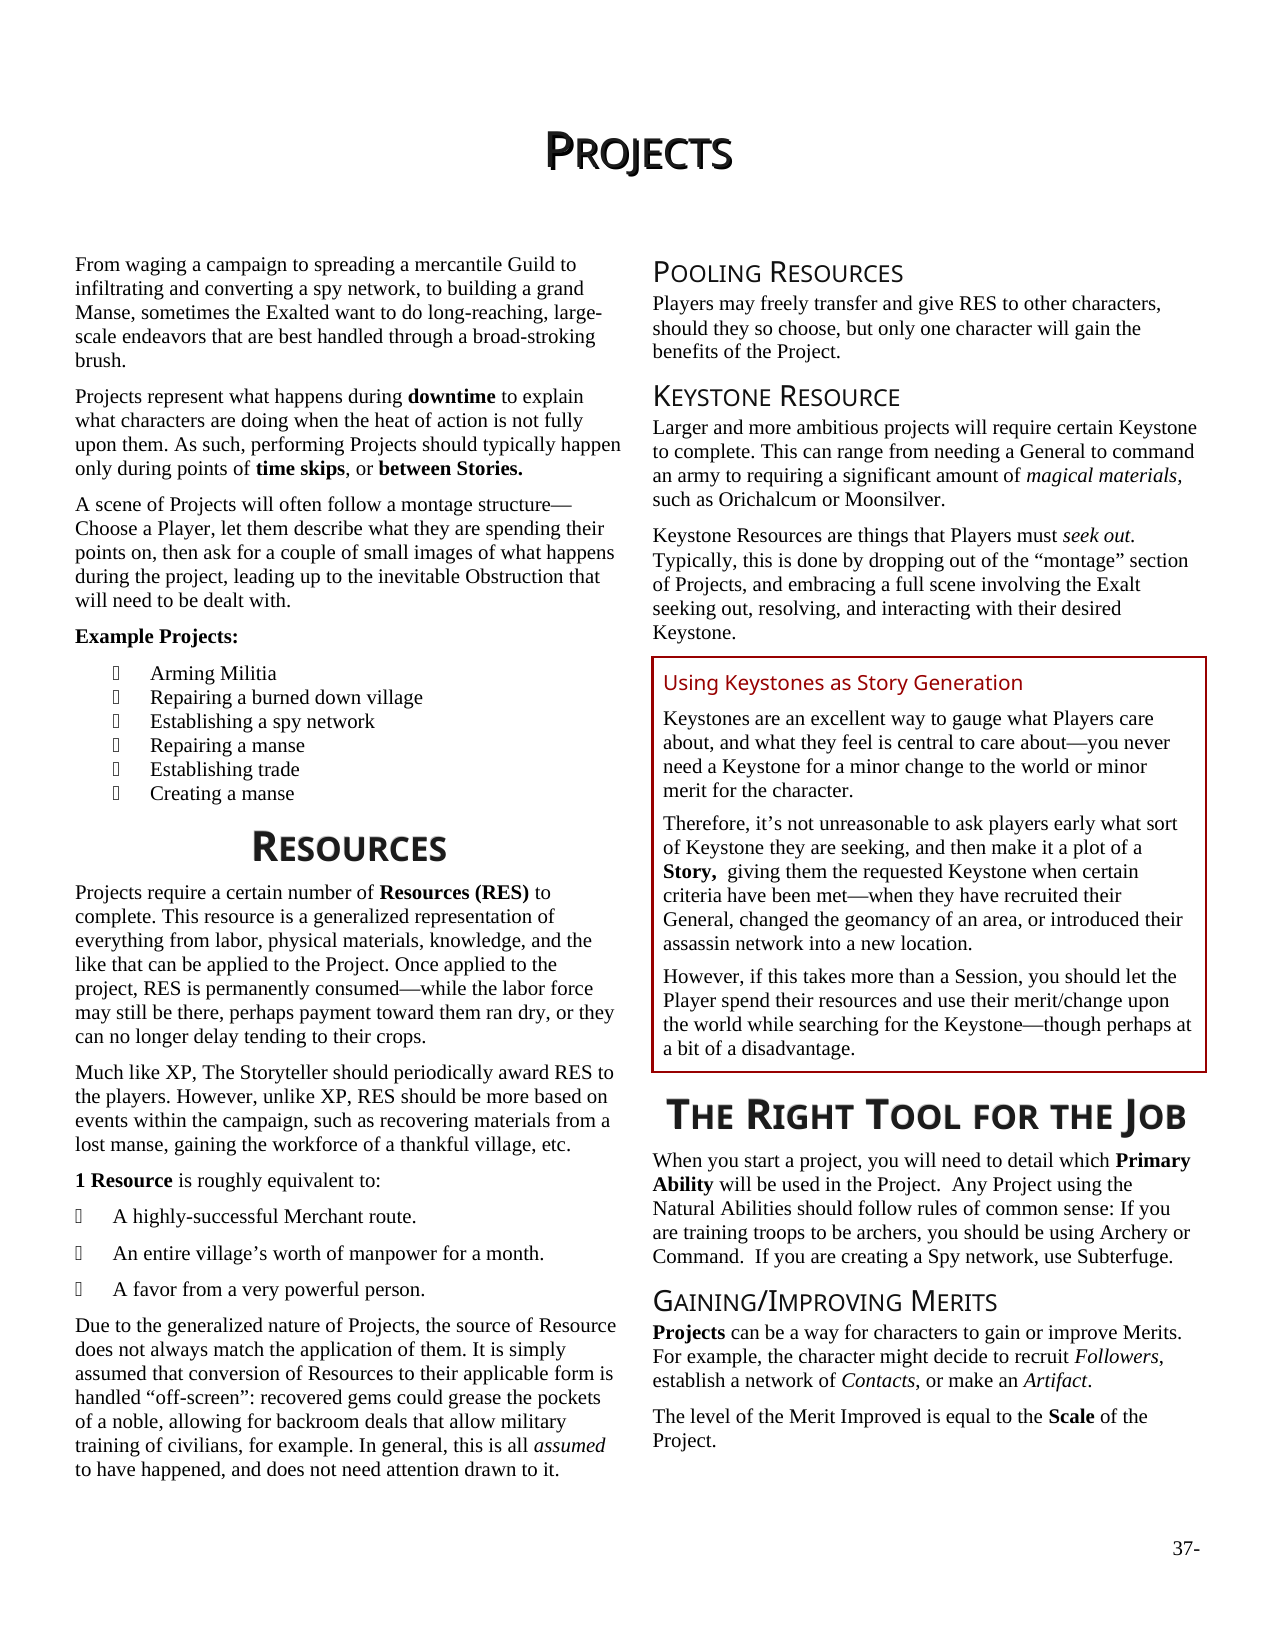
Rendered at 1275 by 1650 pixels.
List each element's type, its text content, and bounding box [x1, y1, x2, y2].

text Projects represent what happens during downtime to explain what characters are doing when the heat of action is not fully upon them. As such, performing Projects should typically happen only during points of time skips, or between Stories. [75, 384, 622, 480]
subtitle Gaining/Improving Merits [652, 1280, 1200, 1320]
subtitle Projects [75, 114, 1200, 182]
text 1 Resource is roughly equivalent to: [75, 1168, 622, 1192]
text Due to the generalized nature of Projects, the source of Resource does not always match the application of them. It is simply assumed that conversion of Resources to their applicable form is handled “off-screen”: recovered gems could grease the pockets of a noble, allowing for backroom deals that allow military training of civilians, for example. In general, this is all assumed to have happened, and does not need attention drawn to it. [75, 1312, 622, 1481]
subtitle Pooling Resources [652, 252, 1200, 291]
list Repairing a burned down village [112, 684, 622, 709]
list Repairing a manse [112, 733, 622, 757]
text Projects can be a way for characters to gain or improve Merits. For example, the character might decide to recruit Followers, establish a network of Contacts, or make an Artifact. [652, 1320, 1200, 1392]
list A favor from a very powerful person. [75, 1276, 622, 1301]
list A highly-successful Merchant route. [75, 1204, 622, 1228]
list Arming Militia [112, 661, 622, 684]
text When you start a project, you will need to detail which Primary Ability will be used in the Project. Any Project using the Natural Abilities should follow rules of common sense: If you are training troops to be archers, you should be using Archery or Command. If you are creating a Spy network, use Subterfuge. [652, 1148, 1200, 1268]
subtitle Keystone Resource [652, 376, 1200, 415]
text A scene of Projects will often follow a montage structure—Choose a Player, let them describe what they are spending their points on, then ask for a couple of small images of what happens during the project, leading up to the inevitable Obstruction that will need to be dealt with. [75, 492, 622, 612]
list Establishing a spy network [112, 709, 622, 733]
text The level of the Merit Improved is equal to the Scale of the Project. [652, 1404, 1200, 1452]
text Keystone Resources are things that Players must seek out. Typically, this is done by dropping out of the “montage” section of Projects, and embracing a full scene involving the Exalt seeking out, resolving, and interacting with their desired Keystone. [652, 523, 1200, 644]
text From waging a campaign to spreading a mercantile Guild to infiltrating and converting a spy network, to building a grand Manse, sometimes the Exalted want to do long-reaching, large-scale endeavors that are best handled through a broad-stroking brush. [75, 252, 622, 372]
text Much like XP, The Storyteller should periodically award RES to the players. However, unlike XP, RES should be more based on events within the campaign, such as recovering materials from a lost manse, gaining the workforce of a thankful village, etc. [75, 1060, 622, 1156]
list Establishing trade [112, 757, 622, 781]
subtitle Resources [75, 817, 622, 874]
subtitle The Right Tool for the Job [652, 1085, 1200, 1142]
text Example Projects: [75, 624, 622, 648]
text Larger and more ambitious projects will require certain Keystone to complete. This can range from needing a General to command an army to requiring a significant amount of magical materials, such as Orichalcum or Moonsilver. [652, 415, 1200, 511]
list Creating a manse [112, 781, 622, 805]
table_header Using Keystones as Story Generation Keystones are an excellent way to gauge what Players care about, and what they feel is central to care about—you never need a Keystone for a minor change to the world or minor merit for the character. Therefore, it’s not unreasonable to ask players early what sort of Keystone they are seeking, and then make it a plot of a Story, giving them the requested Keystone when certain criteria have been met—when they have recruited their General, changed the geomancy of an area, or introduced their assassin network into a new location. However, if this takes more than a Session, you should let the Player spend their resources and use their merit/change upon the world while searching for the Keystone—though perhaps at a bit of a disadvantage. [654, 658, 1205, 1071]
list An entire village’s worth of manpower for a month. [75, 1240, 622, 1264]
text Projects require a certain number of Resources (RES) to complete. This resource is a generalized representation of everything from labor, physical materials, knowledge, and the like that can be applied to the Project. Once applied to the project, RES is permanently consumed—while the labor force may still be there, perhaps payment toward them ran dry, or they can no longer delay tending to their crops. [75, 880, 622, 1048]
text Players may freely transfer and give RES to other characters, should they so choose, but only one character will gain the benefits of the Project. [652, 291, 1200, 363]
